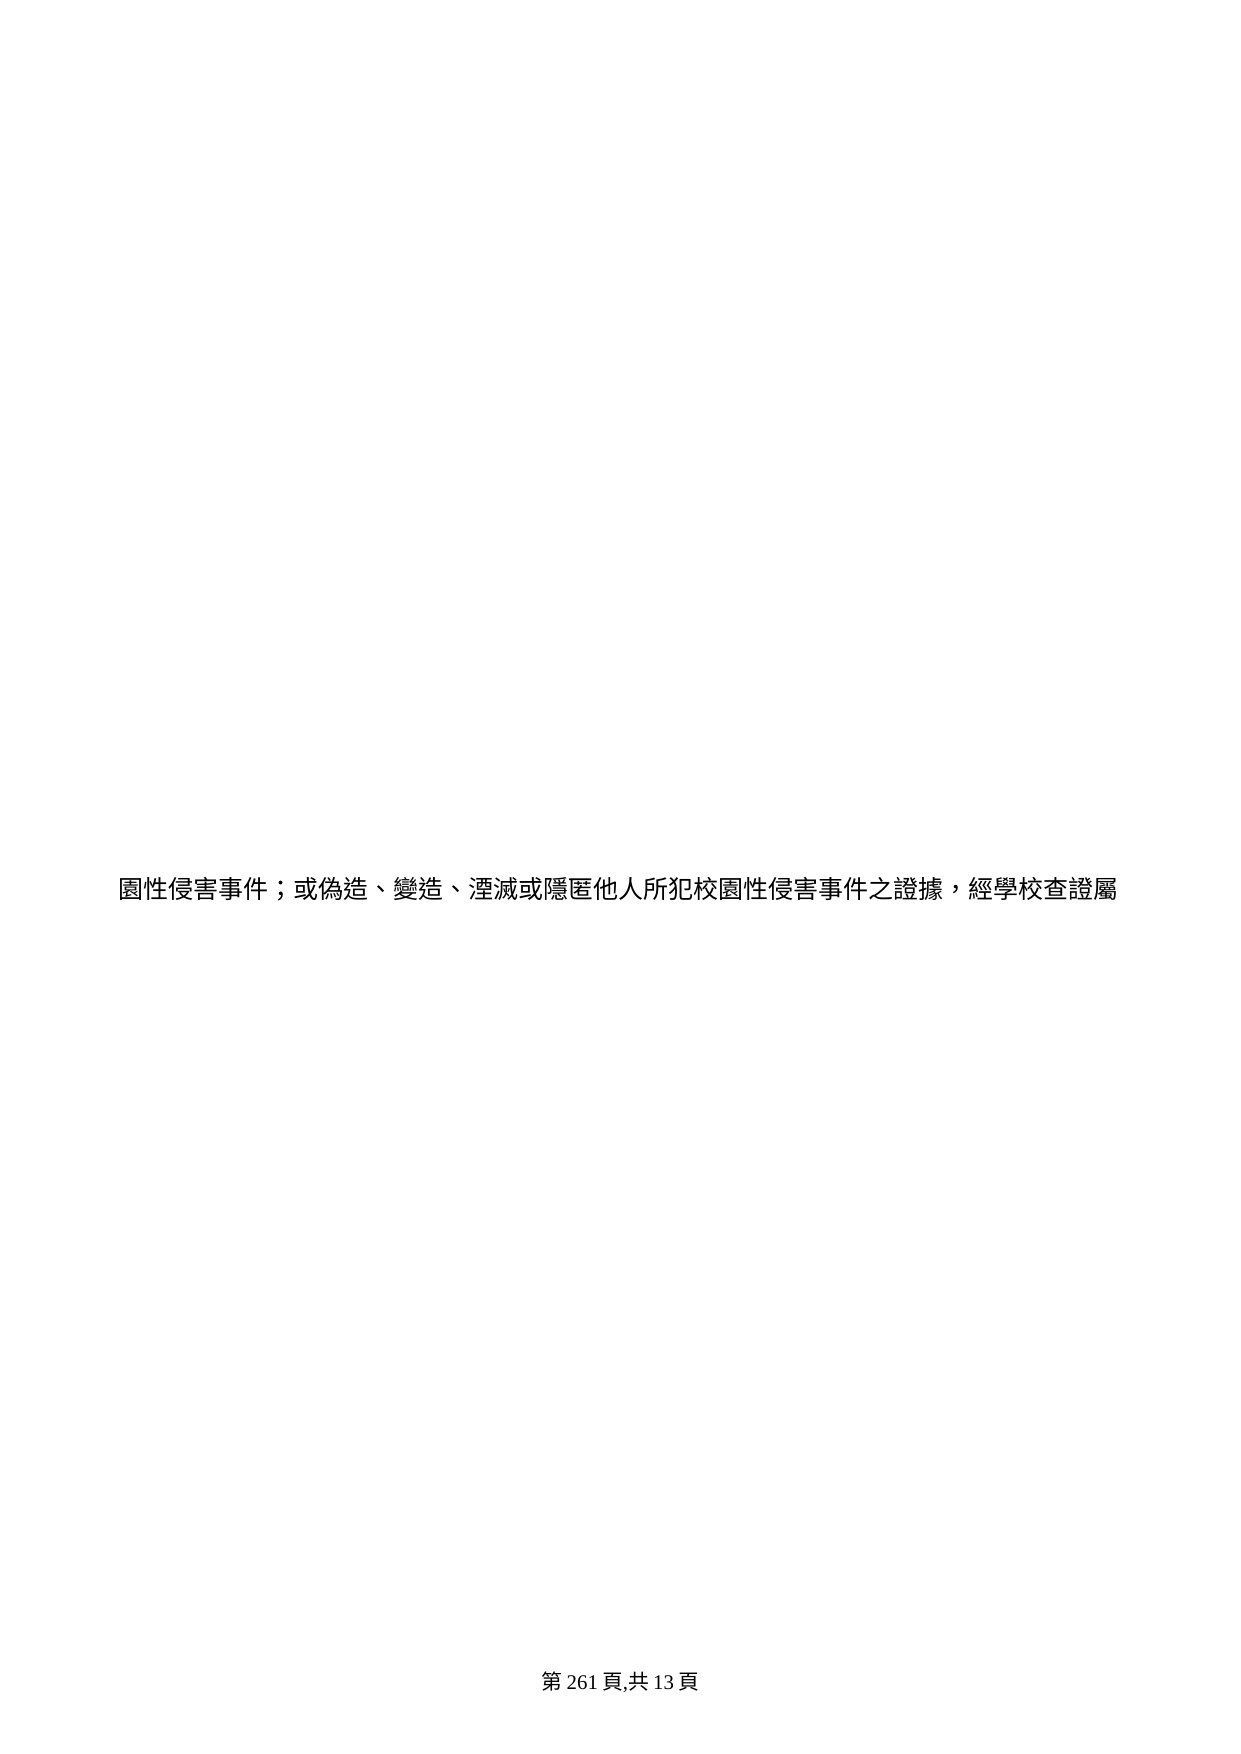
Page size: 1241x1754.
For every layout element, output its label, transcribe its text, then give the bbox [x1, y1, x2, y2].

text 園性侵害事件；或偽造、變造、湮滅或隱匿他人所犯校園性侵害事件之證據，經學校查證屬 [118, 846, 1122, 908]
